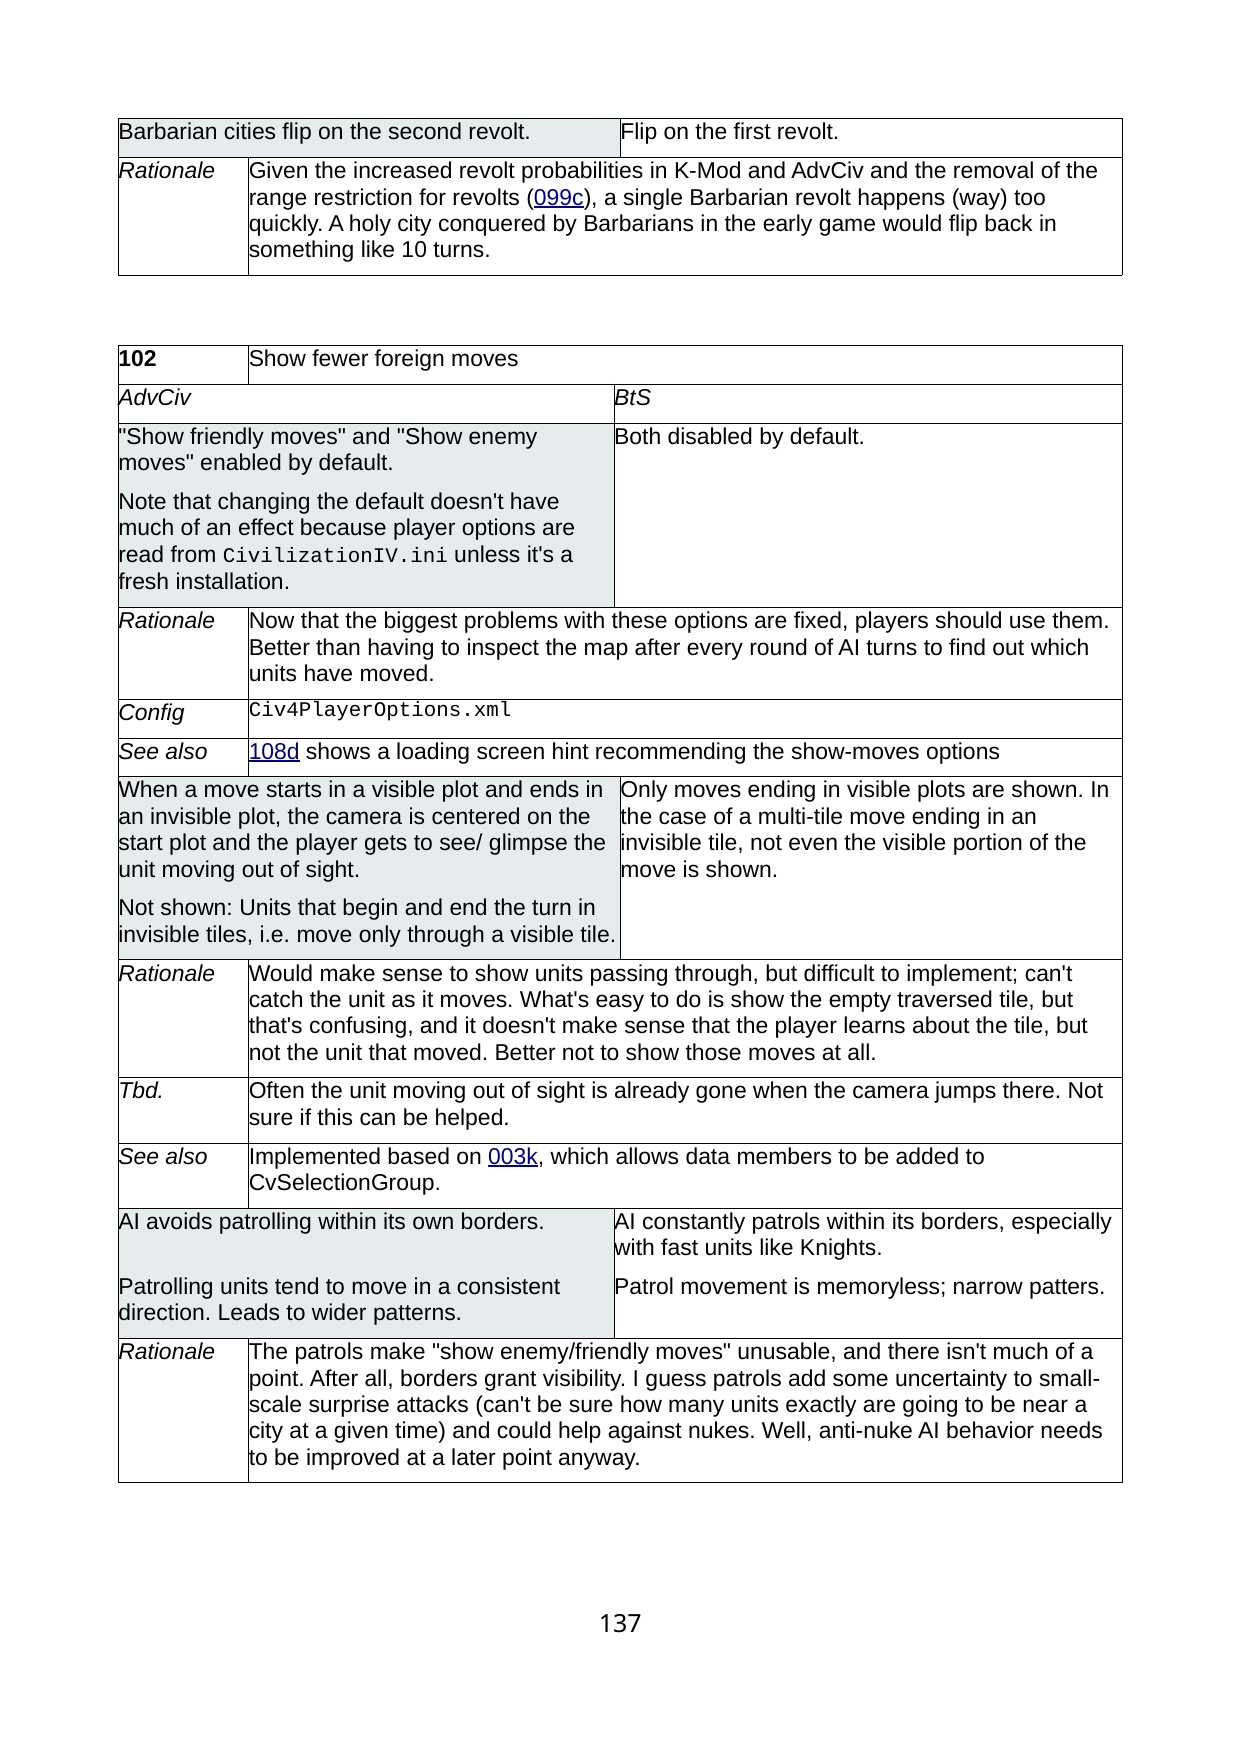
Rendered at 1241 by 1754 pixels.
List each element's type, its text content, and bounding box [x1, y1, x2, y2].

table_cell Rationale [119, 1339, 248, 1482]
table_cell BtS [615, 385, 1122, 423]
table_cell See also [119, 1144, 248, 1208]
table_header Show fewer foreign moves [249, 346, 1122, 384]
table_header 102 [119, 346, 248, 384]
table_cell When a move starts in a visible plot and ends in an invisible plot, the camera is centered on the start plot and the player gets to see/ glimpse the unit moving out of sight. Not shown: Units that begin and end the turn in invisible tiles, i.e. move only through a visible tile. [119, 777, 620, 959]
table_cell Given the increased revolt probabilities in K-Mod and AdvCiv and the removal of the range restriction for revolts (099c), a single Barbarian revolt happens (way) too quickly. A holy city conquered by Barbarians in the early game would flip back in something like 10 turns. [249, 158, 1122, 275]
table_cell Only moves ending in visible plots are shown. In the case of a multi-tile move ending in an invisible tile, not even the visible portion of the move is shown. [621, 777, 1122, 959]
table_cell Tbd. [119, 1078, 248, 1142]
table_cell Flip on the first revolt. [621, 119, 1122, 157]
table_cell Barbarian cities flip on the second revolt. [119, 119, 620, 157]
table_cell AI avoids patrolling within its own borders. Patrolling units tend to move in a consistent direction. Leads to wider patterns. [119, 1209, 614, 1338]
table_cell Would make sense to show units passing through, but difficult to implement; can't catch the unit as it moves. What's easy to do is show the empty traversed tile, but that's confusing, and it doesn't make sense that the player learns about the tile, but not the unit that moved. Better not to show those moves at all. [249, 960, 1122, 1077]
table_cell Rationale [119, 608, 248, 699]
table_cell Rationale [119, 158, 248, 275]
table_cell The patrols make "show enemy/friendly moves" unusable, and there isn't much of a point. After all, borders grant visibility. I guess patrols add some uncertainty to small-scale surprise attacks (can't be sure how many units exactly are going to be near a city at a given time) and could help against nukes. Well, anti-nuke AI behavior needs to be improved at a later point anyway. [249, 1339, 1122, 1482]
table_cell Now that the biggest problems with these options are fixed, players should use them. Better than having to inspect the map after every round of AI turns to find out which units have moved. [249, 608, 1122, 699]
table_cell Both disabled by default. [615, 424, 1122, 607]
table_cell Implemented based on 003k, which allows data members to be added to CvSelectionGroup. [249, 1144, 1122, 1208]
table_cell 108d shows a loading screen hint recommending the show-moves options [249, 739, 1122, 776]
table_cell Often the unit moving out of sight is already gone when the camera jumps there. Not sure if this can be helped. [249, 1078, 1122, 1142]
table_cell Config [119, 700, 248, 737]
table_cell Civ4PlayerOptions.xml [249, 700, 1122, 737]
table_cell AdvCiv [119, 385, 614, 423]
table_cell "Show friendly moves" and "Show enemy moves" enabled by default. Note that changing the default doesn't have much of an effect because player options are read from CivilizationIV.ini unless it's a fresh installation. [119, 424, 614, 607]
table_cell See also [119, 739, 248, 776]
table_cell Rationale [119, 960, 248, 1077]
table_cell AI constantly patrols within its borders, especially with fast units like Knights. Patrol movement is memoryless; narrow patters. [615, 1209, 1122, 1338]
